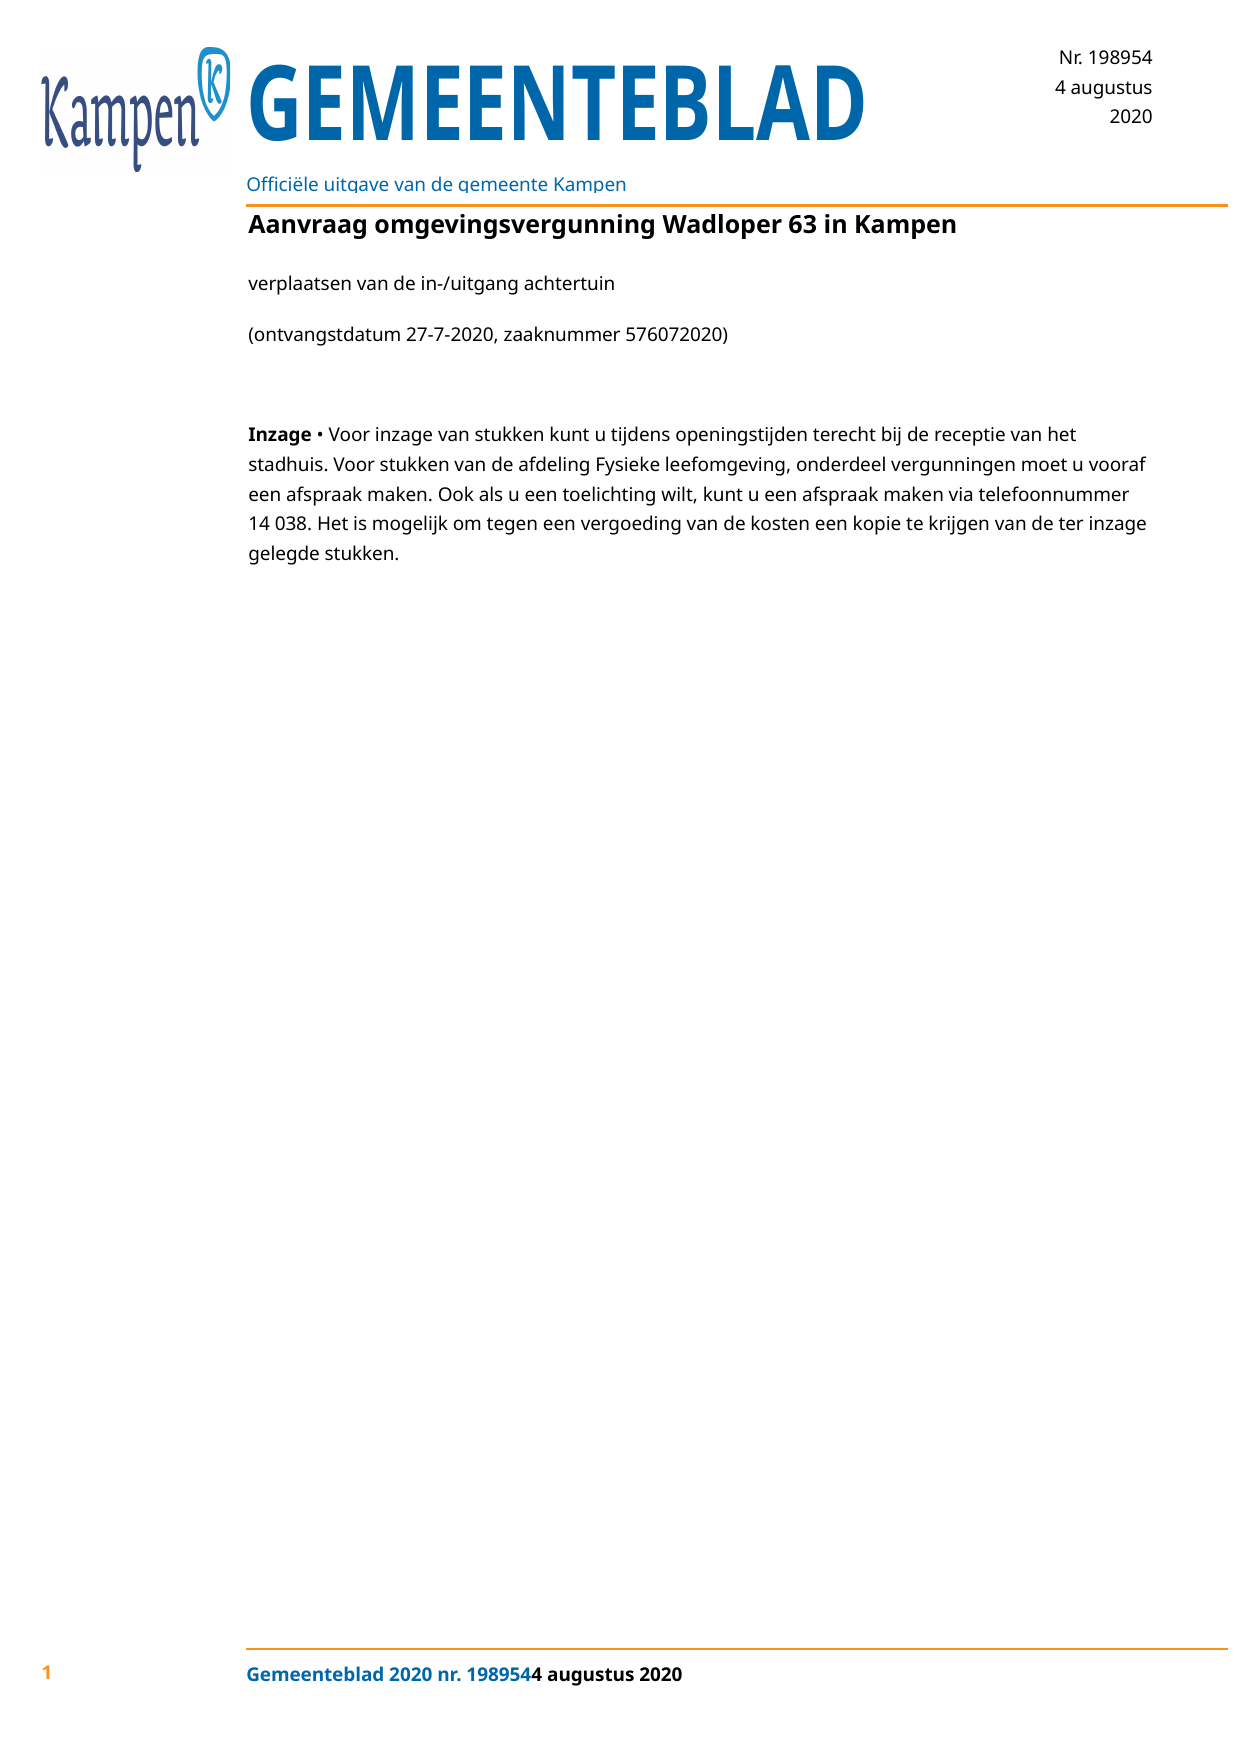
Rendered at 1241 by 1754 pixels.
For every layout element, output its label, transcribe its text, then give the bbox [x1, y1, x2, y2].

text Aanvraag omgevingsvergunning Wadloper 63 in Kampen [248, 207, 1152, 241]
text verplaatsen van de in-/uitgang achtertuin [248, 270, 1152, 296]
picture [41, 47, 231, 172]
text Inzage • Voor inzage van stukken kunt u tijdens openingstijden terecht bij de receptie van het stadhuis. Voor stukken van de afdeling Fysieke leefomgeving, onderdeel vergunningen moet u vooraf een afspraak maken. Ook als u een toelichting wilt, kunt u een afspraak maken via telefoonnummer 14 038. Het is mogelijk om tegen een vergoeding van de kosten een kopie te krijgen van de ter inzage gelegde stukken. [248, 422, 1152, 566]
text (ontvangstdatum 27-7-2020, zaaknummer 576072020) [248, 321, 1152, 346]
